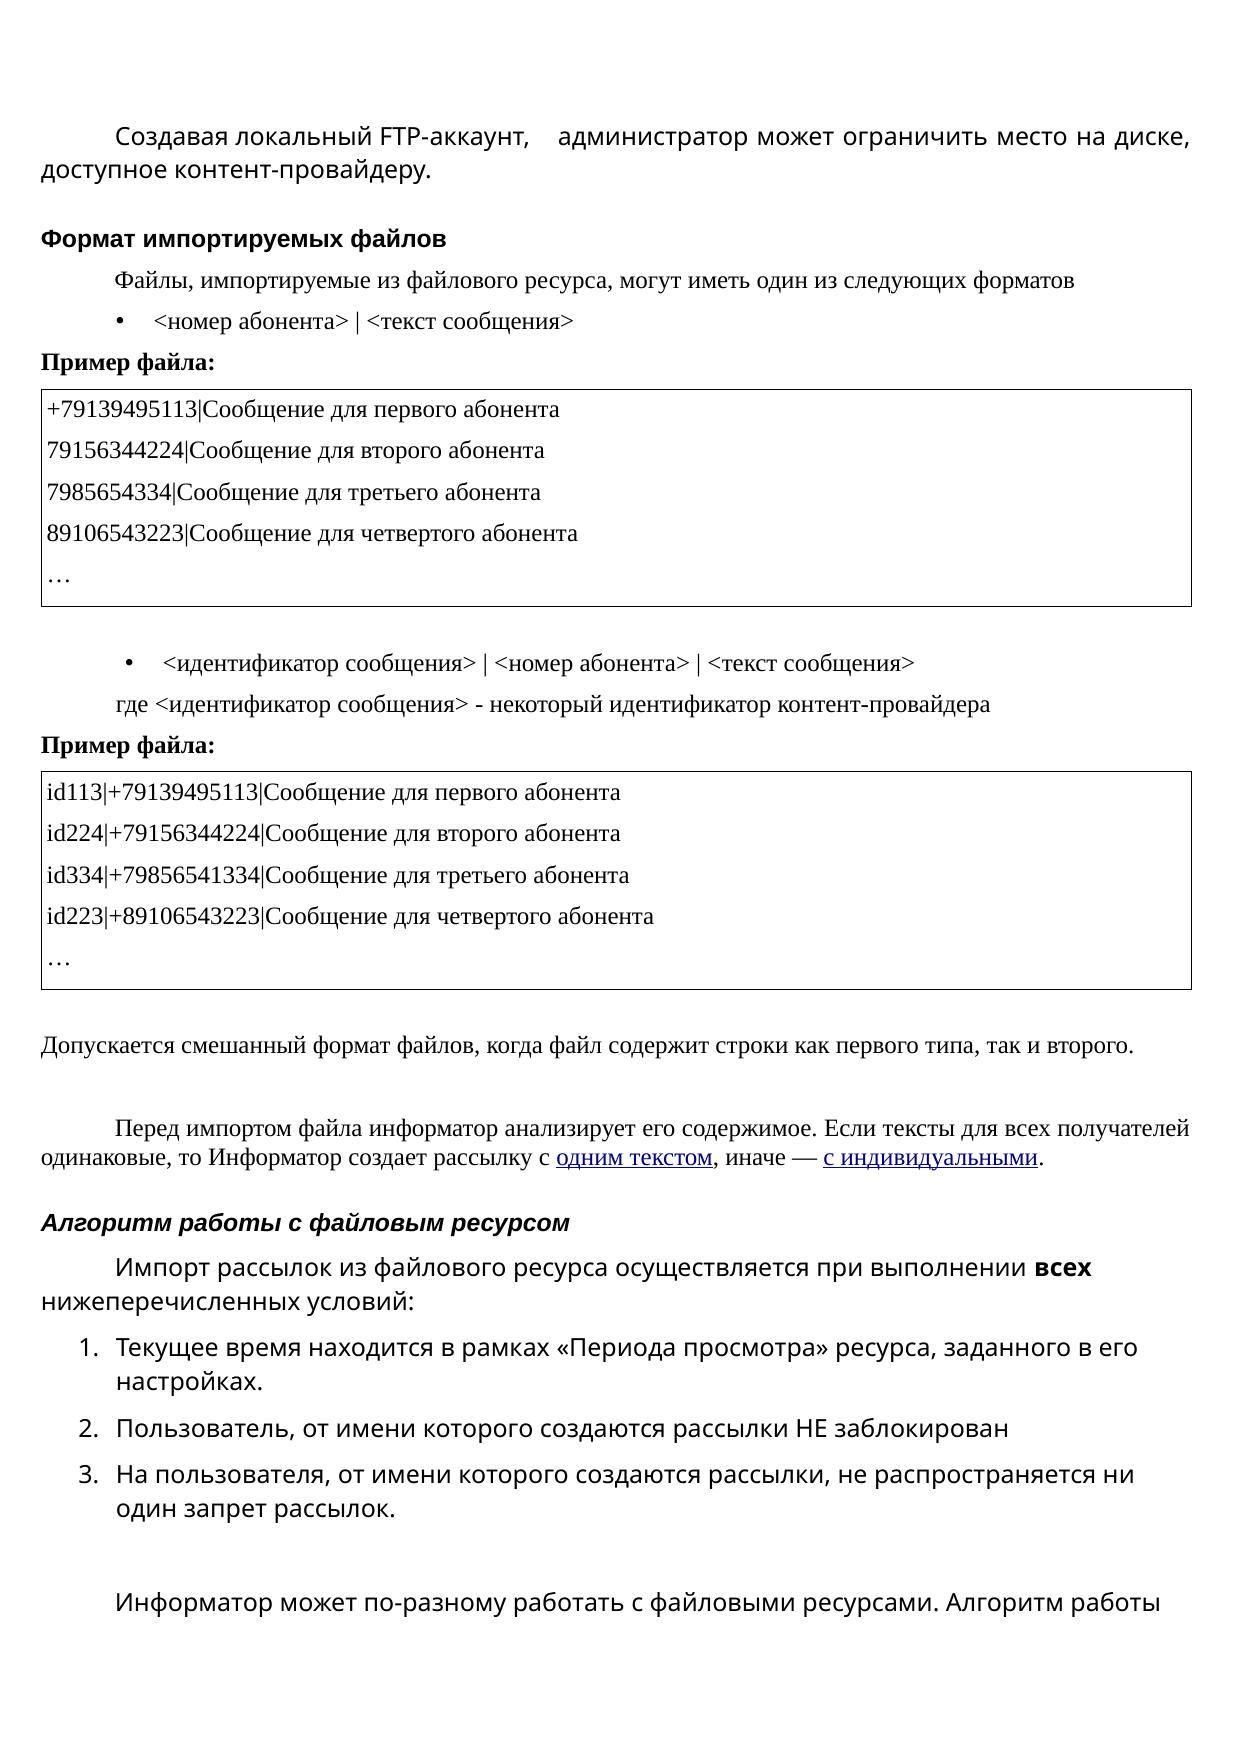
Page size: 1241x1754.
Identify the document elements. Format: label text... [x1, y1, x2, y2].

subtitle Формат импортируемых файлов [41, 224, 1191, 252]
list <идентификатор сообщения> | <номер абонента> | <текст сообщения> [125, 648, 1191, 676]
list Текущее время находится в рамках «Периода просмотра» ресурса, заданного в его настройках. [78, 1330, 1191, 1398]
table_header +79139495113|Сообщение для первого абонента 79156344224|Сообщение для второго абонента 7985654334|Сообщение для третьего абонента 89106543223|Сообщение для четвертого абонента … [42, 390, 1191, 606]
list <номер абонента> | <текст сообщения> [116, 306, 1191, 335]
list Пользователь, от имени которого создаются рассылки НЕ заблокирован [78, 1410, 1191, 1444]
list Пример файла: [41, 347, 1191, 376]
text Информатор может по-разному работать с файловыми ресурсами. Алгоритм работы [41, 1584, 1191, 1618]
text Файлы, импортируемые из файлового ресурса, могут иметь один из следующих форматов [41, 265, 1191, 293]
subtitle Алгоритм работы с файловым ресурсом [41, 1208, 1191, 1237]
table_header id113|+79139495113|Сообщение для первого абонента id224|+79156344224|Сообщение для второго абонента id334|+79856541334|Сообщение для третьего абонента id223|+89106543223|Сообщение для четвертого абонента … [42, 772, 1191, 989]
list На пользователя, от имени которого создаются рассылки, не распространяется ни один запрет рассылок. [78, 1457, 1191, 1525]
text Перед импортом файла информатор анализирует его содержимое. Если тексты для всех получателей одинаковые, то Информатор создает рассылку с одним текстом, иначе — с индивидуальными. [41, 1113, 1191, 1171]
list где <идентификатор сообщения> - некоторый идентификатор контент-провайдера [78, 689, 1191, 718]
text Допускается смешанный формат файлов, когда файл содержит строки как первого типа, так и второго. [41, 1031, 1191, 1059]
list Пример файла: [41, 730, 1191, 759]
text Создавая локальный FTP-аккаунт, администратор может ограничить место на диске, доступное контент-провайдеру. [41, 118, 1191, 186]
text Импорт рассылок из файлового ресурса осуществляется при выполнении всех нижеперечисленных условий: [41, 1249, 1191, 1317]
